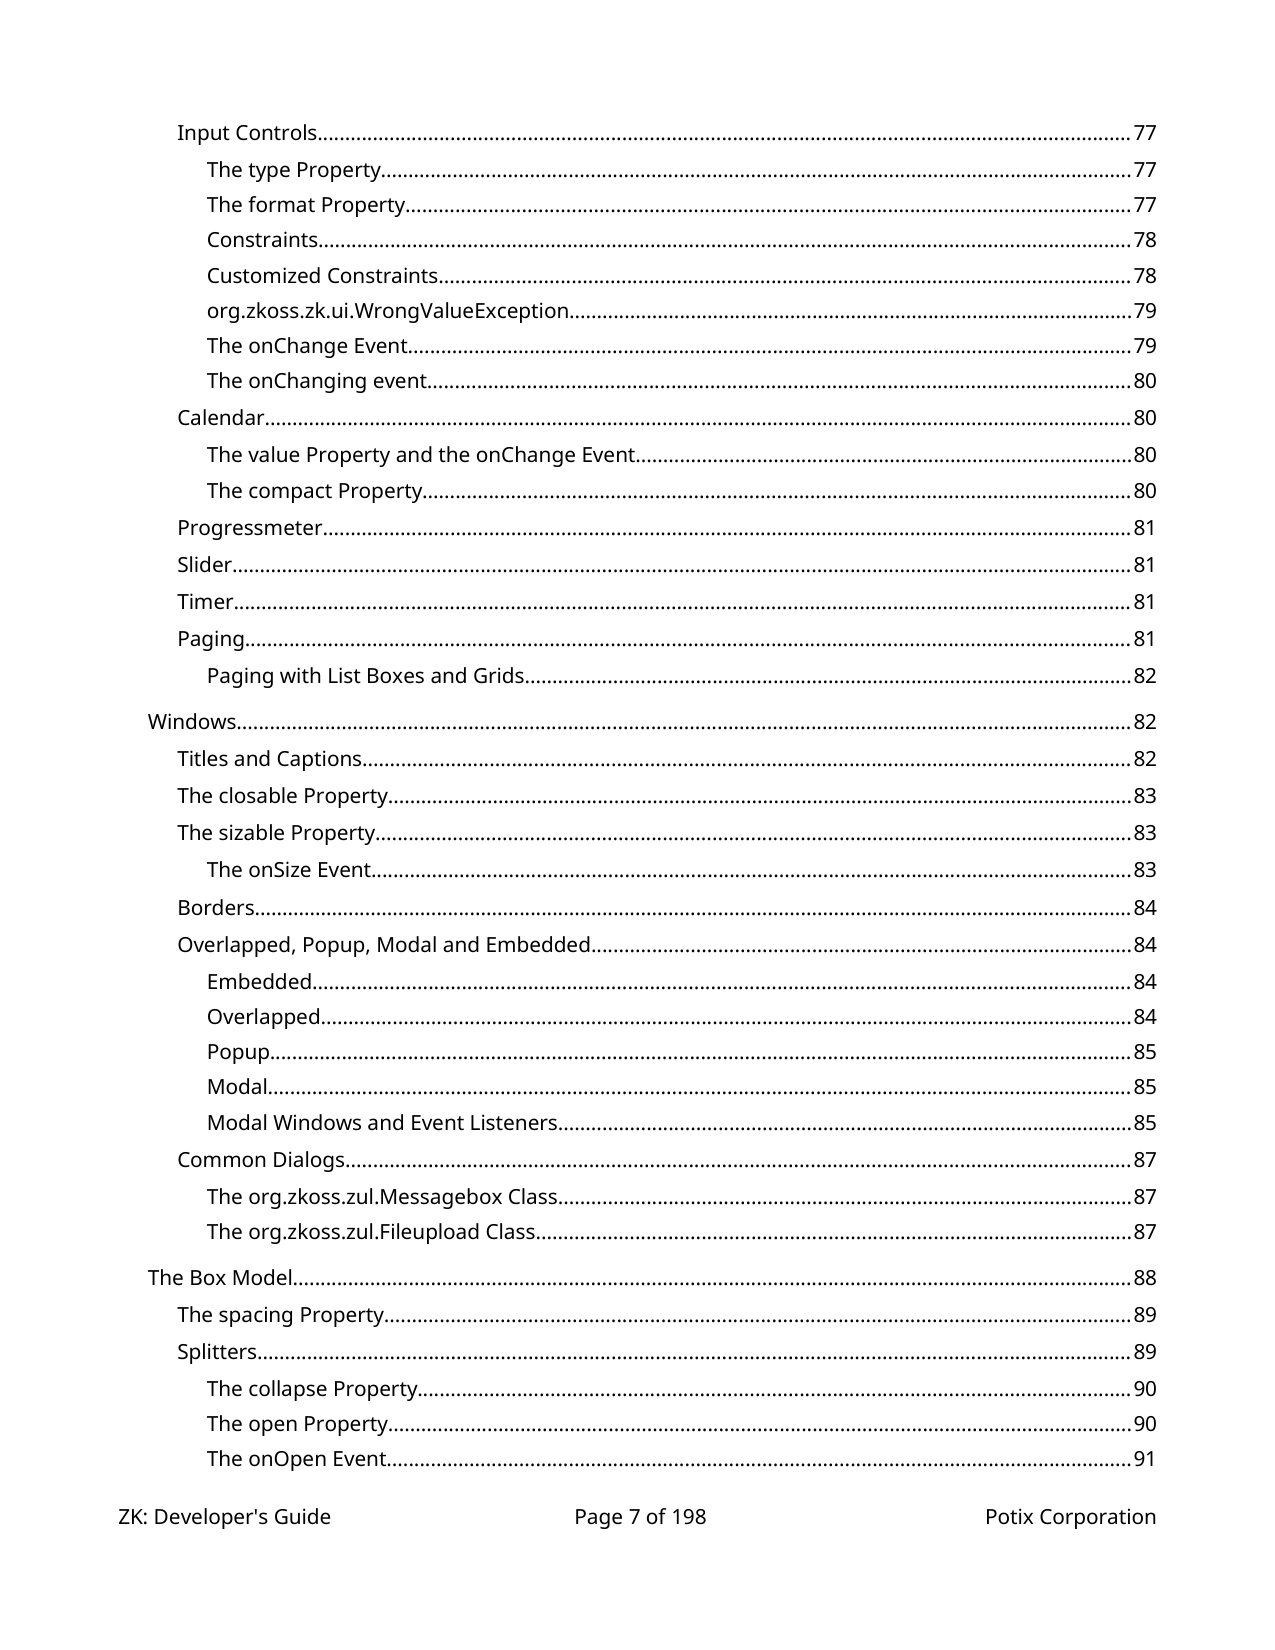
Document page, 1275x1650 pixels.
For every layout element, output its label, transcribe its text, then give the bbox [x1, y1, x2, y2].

text The Box Model 88 [148, 1263, 1157, 1291]
text Paging with List Boxes and Grids 82 [207, 661, 1157, 689]
text The sizable Property 83 [177, 818, 1157, 847]
text The type Property 77 [207, 155, 1157, 183]
text Input Controls 77 [177, 118, 1157, 146]
text Overlapped 84 [207, 1002, 1157, 1030]
text Modal 85 [207, 1072, 1157, 1101]
text Borders 84 [177, 893, 1157, 921]
text The compact Property 80 [207, 476, 1157, 504]
text The org.zkoss.zul.Messagebox Class 87 [207, 1182, 1157, 1210]
text Windows 82 [148, 707, 1157, 735]
text Embedded 84 [207, 967, 1157, 995]
text The onSize Event 83 [207, 856, 1157, 884]
text The spacing Property 89 [177, 1300, 1157, 1328]
text The onChanging event 80 [207, 366, 1157, 395]
text Timer 81 [177, 587, 1157, 615]
text The format Property 77 [207, 190, 1157, 219]
text Constraints 78 [207, 226, 1157, 254]
text The org.zkoss.zul.Fileupload Class 87 [207, 1217, 1157, 1245]
text The value Property and the onChange Event 80 [207, 441, 1157, 469]
text Slider 81 [177, 550, 1157, 578]
text Titles and Captions 82 [177, 744, 1157, 772]
text Calendar 80 [177, 403, 1157, 432]
text The onChange Event 79 [207, 331, 1157, 359]
text Overlapped, Popup, Modal and Embedded 84 [177, 930, 1157, 958]
text Popup 85 [207, 1037, 1157, 1065]
text Paging 81 [177, 624, 1157, 652]
text org.zkoss.zk.ui.WrongValueException 79 [207, 296, 1157, 324]
text The open Property 90 [207, 1409, 1157, 1438]
text The onOpen Event 91 [207, 1444, 1157, 1473]
text The collapse Property 90 [207, 1374, 1157, 1402]
text Splitters 89 [177, 1337, 1157, 1365]
text Modal Windows and Event Listeners 85 [207, 1108, 1157, 1136]
text Customized Constraints 78 [207, 261, 1157, 289]
text Common Dialogs 87 [177, 1145, 1157, 1173]
text Progressmeter 81 [177, 513, 1157, 541]
text The closable Property 83 [177, 781, 1157, 809]
